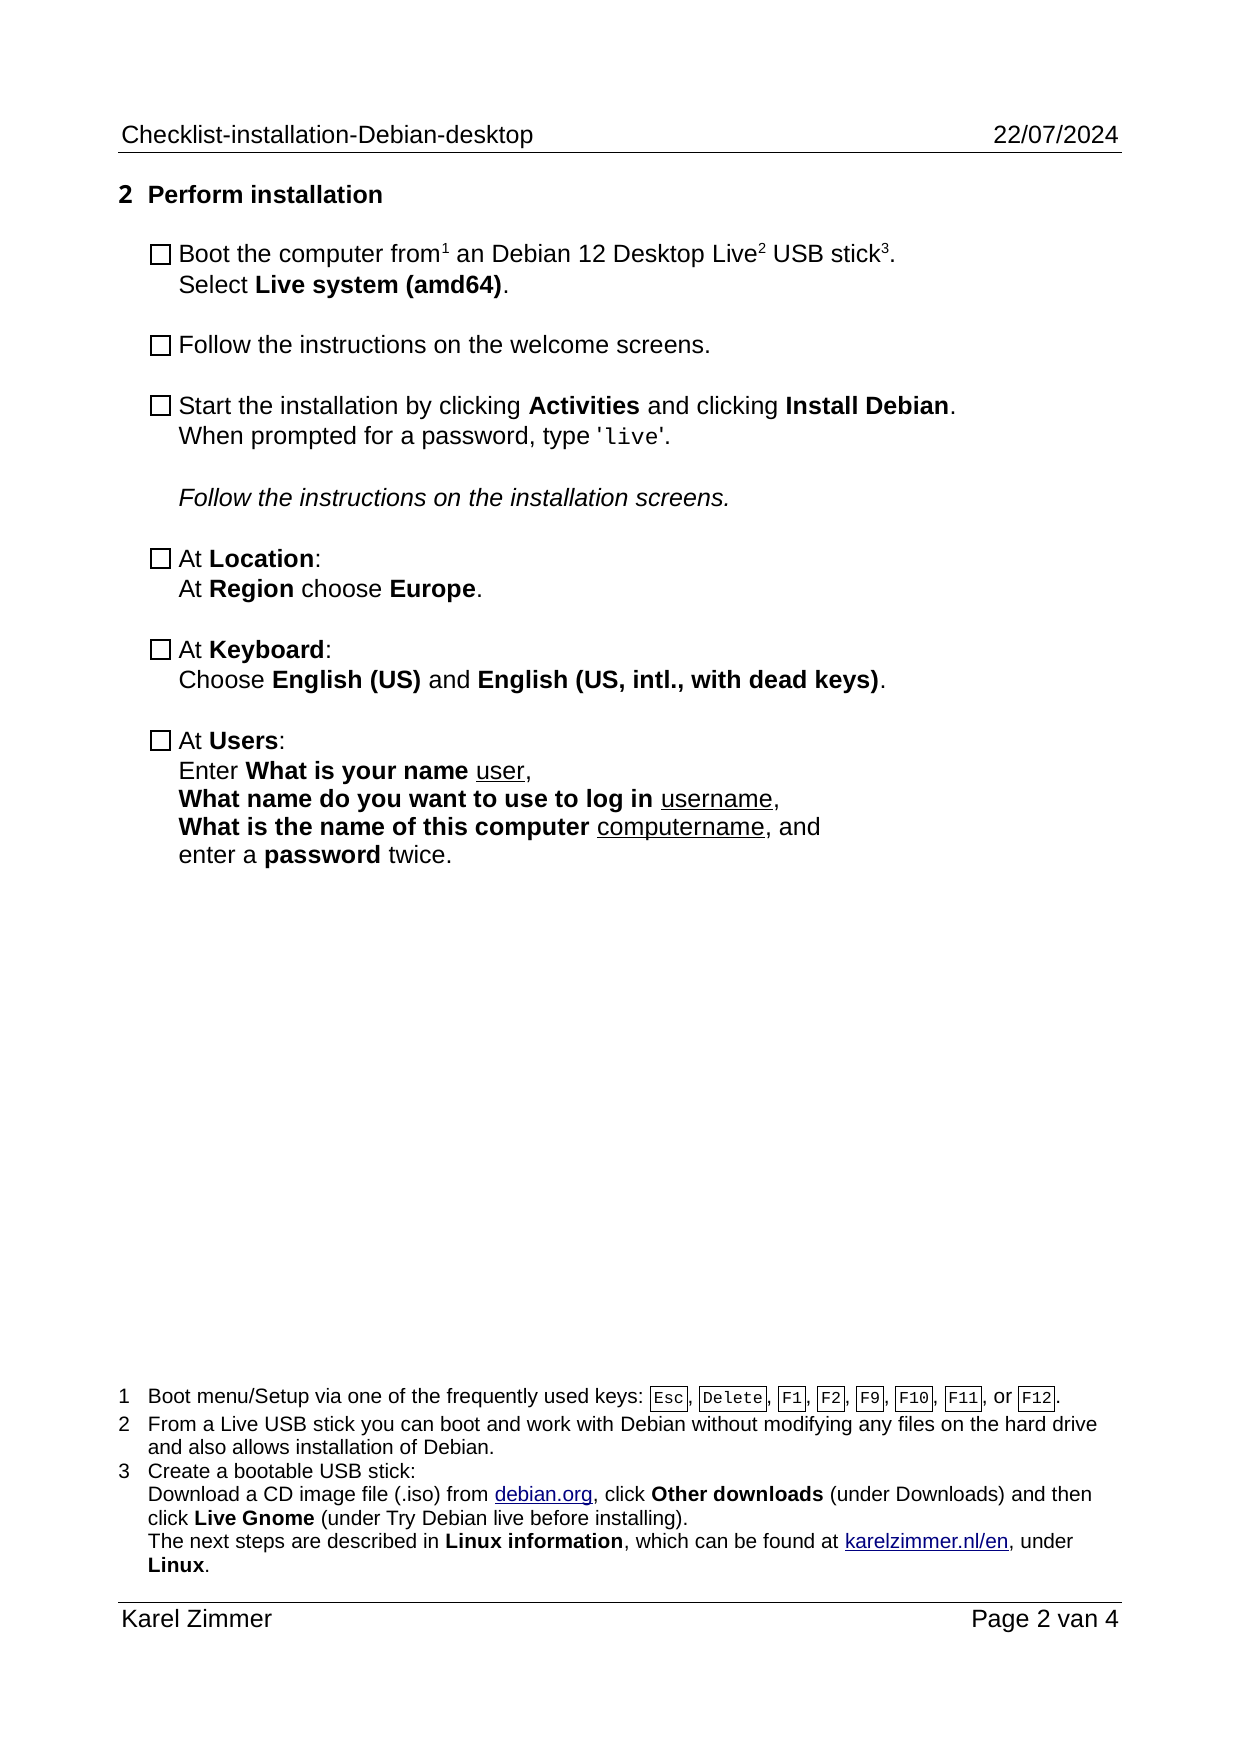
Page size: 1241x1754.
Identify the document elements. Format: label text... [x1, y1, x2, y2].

table_cell [142, 300, 177, 330]
table_cell [142, 330, 177, 360]
table_cell [118, 514, 142, 544]
table_cell [118, 635, 142, 665]
table_cell [142, 665, 177, 695]
table_cell [142, 421, 177, 453]
table_cell When prompted for a password, type 'live'. [177, 421, 1122, 453]
table_cell [177, 514, 1122, 544]
table_cell [177, 360, 1122, 391]
table_cell Start the installation by clicking Activities and clicking Install Debian. [177, 391, 1122, 421]
table_cell [118, 300, 142, 330]
table_cell [142, 756, 177, 870]
table_cell [118, 269, 142, 300]
table_cell [142, 635, 177, 665]
table_cell Follow the instructions on the installation screens. [177, 483, 1122, 513]
table_cell [118, 483, 142, 513]
table_cell [142, 453, 177, 483]
table_cell [142, 360, 177, 391]
table_cell At Keyboard: [177, 635, 1122, 665]
table_cell [118, 756, 142, 870]
table_cell [118, 544, 142, 574]
table_cell [118, 726, 142, 756]
table_cell [142, 391, 177, 421]
table_cell [142, 544, 177, 574]
table_cell [142, 269, 177, 300]
table_cell Select Live system (amd64). [177, 269, 1122, 300]
table_header [118, 239, 142, 269]
table_cell [142, 483, 177, 513]
table_cell [142, 695, 177, 726]
table_cell Follow the instructions on the welcome screens. [177, 330, 1122, 360]
table_header [142, 239, 177, 269]
table_cell [118, 360, 142, 391]
table_cell At Location: [177, 544, 1122, 574]
table_cell [177, 453, 1122, 483]
table_cell [177, 695, 1122, 726]
table_cell [177, 604, 1122, 635]
table_cell [118, 421, 142, 453]
table_cell [118, 604, 142, 635]
table_cell [118, 574, 142, 604]
table_cell [142, 726, 177, 756]
table_cell [118, 391, 142, 421]
table_cell [118, 695, 142, 726]
table_cell [118, 453, 142, 483]
list Perform installation [118, 177, 1122, 211]
table_cell [118, 665, 142, 695]
table_cell [142, 574, 177, 604]
table_cell [142, 604, 177, 635]
table_cell At Region choose Europe. [177, 574, 1122, 604]
table_cell At Users: [177, 726, 1122, 756]
table_cell [142, 514, 177, 544]
table_cell [177, 300, 1122, 330]
table_cell [118, 330, 142, 360]
table_cell Enter What is your name USER, What name do you want to use to log in USERname, What is the name of this computer computername, and enter a password twice. [177, 756, 1122, 870]
table_cell Choose English (US) and English (US, intl., with dead keys). [177, 665, 1122, 695]
table_header Boot the computer from an Debian 12 Desktop Live USB stick. [177, 239, 1122, 269]
